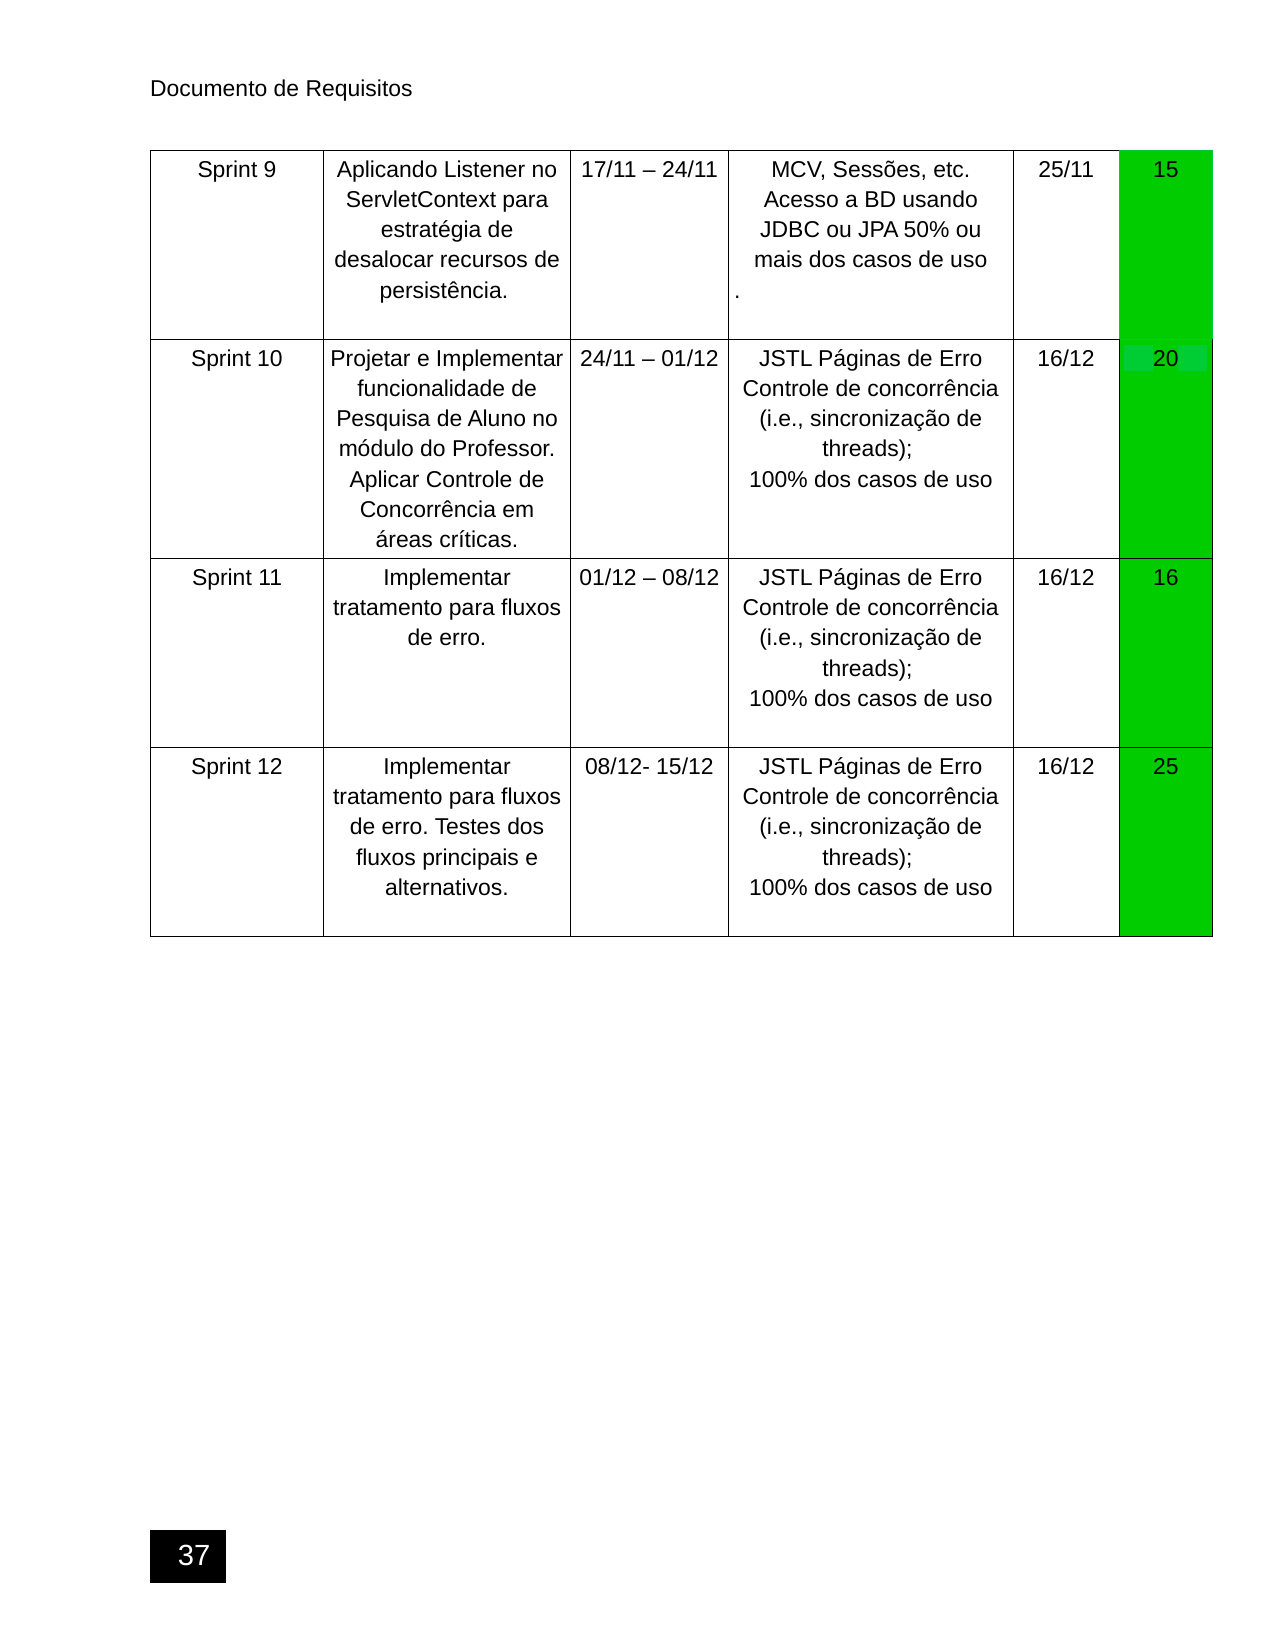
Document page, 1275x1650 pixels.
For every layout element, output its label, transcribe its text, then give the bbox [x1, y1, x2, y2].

table_cell Sprint 12 [151, 748, 323, 936]
table_cell Implementar tratamento para fluxos de erro. [324, 559, 570, 747]
table_cell 17/11 – 24/11 [571, 151, 728, 339]
table_cell Implementar tratamento para fluxos de erro. Testes dos fluxos principais e alternativos. [324, 748, 570, 936]
table_cell Sprint 9 [151, 151, 323, 339]
table_cell JSTL Páginas de Erro Controle de concorrência (i.e., sincronização de threads); 100% dos casos de uso [729, 340, 1013, 558]
table_cell 16/12 [1014, 340, 1119, 558]
table_cell JSTL Páginas de Erro Controle de concorrência (i.e., sincronização de threads); 100% dos casos de uso [729, 559, 1013, 747]
table_cell 08/12- 15/12 [571, 748, 728, 936]
table_cell 20 [1120, 340, 1212, 558]
table_cell Sprint 10 [151, 340, 323, 558]
table_cell 25/11 [1014, 151, 1119, 339]
table_cell 16 [1120, 559, 1212, 747]
table_cell 24/11 – 01/12 [571, 340, 728, 558]
table_cell Sprint 11 [151, 559, 323, 747]
table_cell Projetar e Implementar funcionalidade de Pesquisa de Aluno no módulo do Professor. Aplicar Controle de Concorrência em áreas críticas. [324, 340, 570, 558]
table_cell 16/12 [1014, 748, 1119, 936]
table_cell MCV, Sessões, etc. Acesso a BD usando JDBC ou JPA 50% ou mais dos casos de uso . [729, 151, 1013, 339]
table_cell Aplicando Listener no ServletContext para estratégia de desalocar recursos de persistência. [324, 151, 570, 339]
table_cell 01/12 – 08/12 [571, 559, 728, 747]
table_cell JSTL Páginas de Erro Controle de concorrência (i.e., sincronização de threads); 100% dos casos de uso [729, 748, 1013, 936]
table_cell 15 [1120, 151, 1212, 339]
table_cell 16/12 [1014, 559, 1119, 747]
table_cell 25 [1120, 748, 1212, 936]
